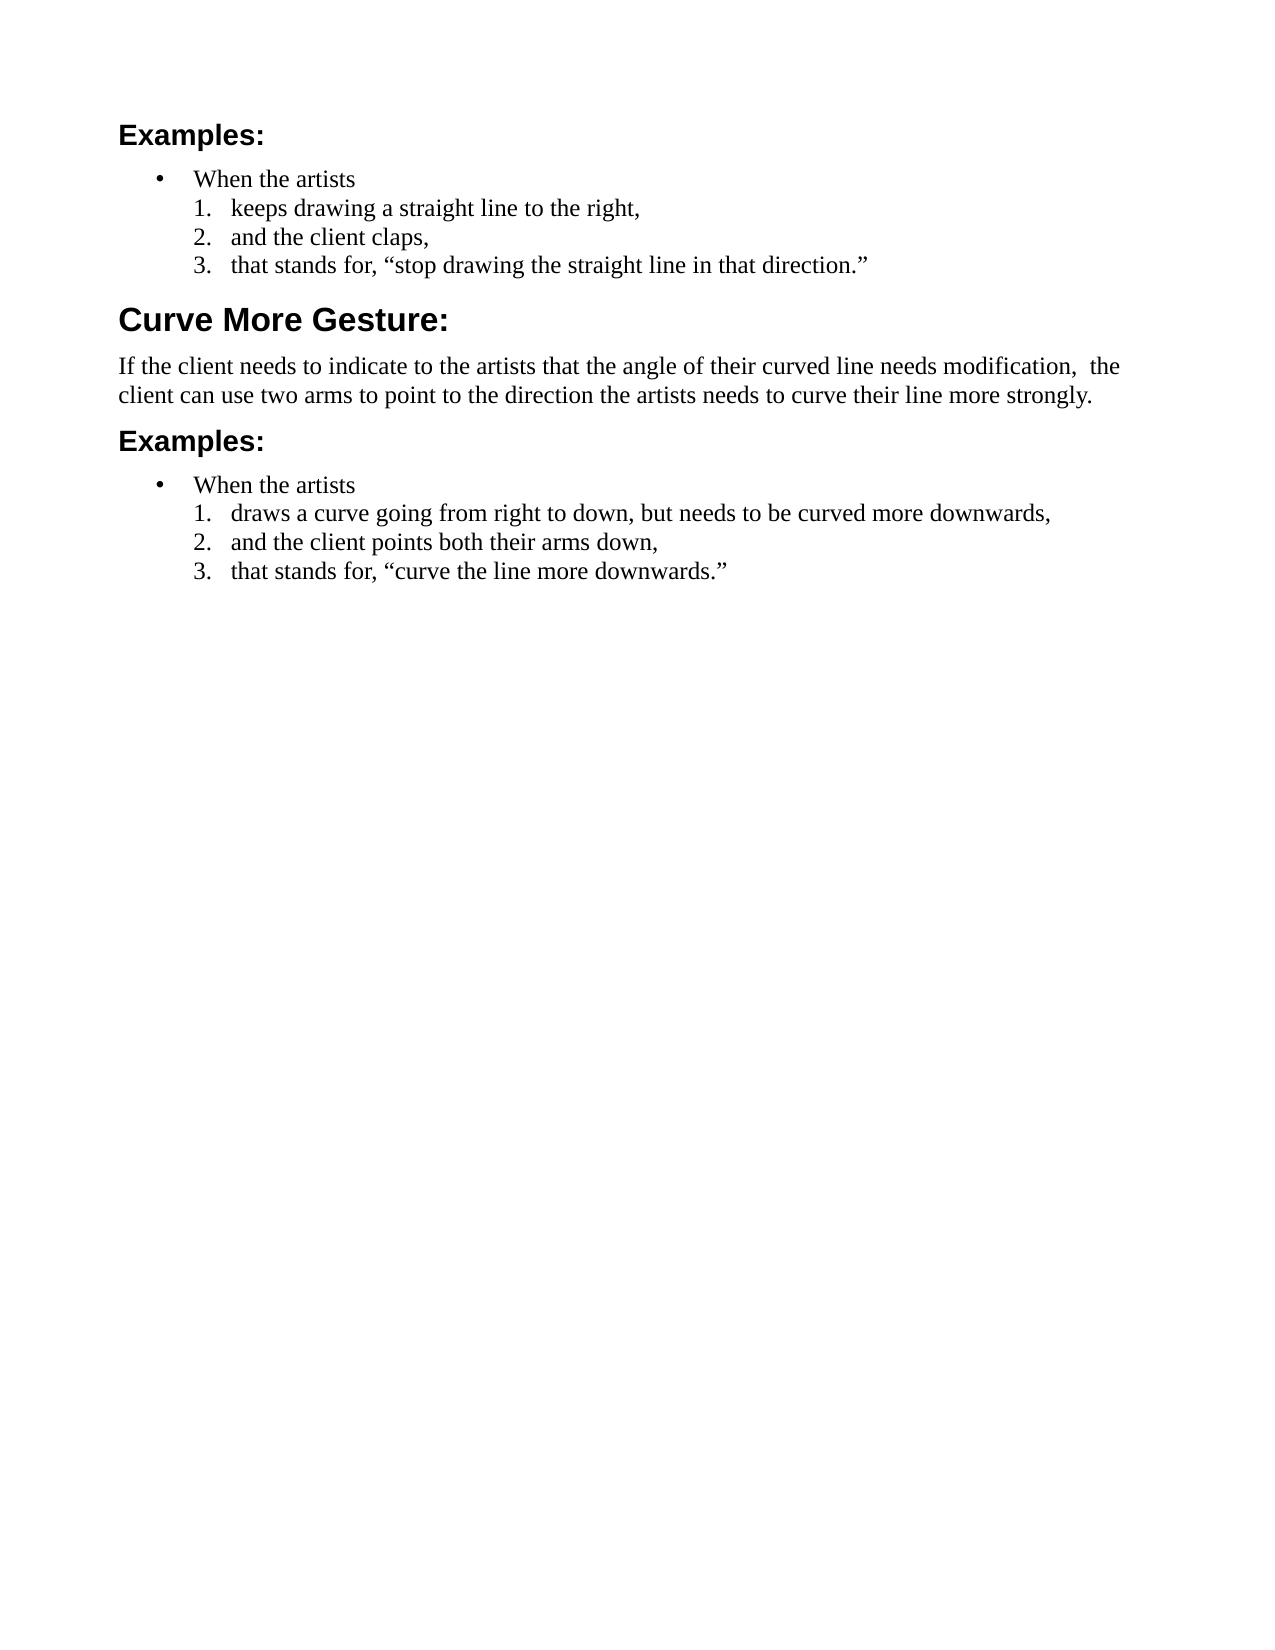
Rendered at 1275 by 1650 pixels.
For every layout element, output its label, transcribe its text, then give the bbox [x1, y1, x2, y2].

list draws a curve going from right to down, but needs to be curved more downwards, [193, 498, 1157, 527]
subtitle Examples: [118, 118, 1157, 152]
list that stands for, “stop drawing the straight line in that direction.” [193, 251, 1157, 279]
list keeps drawing a straight line to the right, [193, 193, 1157, 222]
text If the client needs to indicate to the artists that the angle of their curved line needs modification, the client can use two arms to point to the direction the artists needs to curve their line more strongly. [118, 351, 1157, 409]
list When the artists [156, 470, 1157, 498]
list that stands for, “curve the line more downwards.” [193, 556, 1157, 585]
list and the client claps, [193, 222, 1157, 251]
list When the artists [156, 164, 1157, 193]
subtitle Curve More Gesture: [118, 300, 1157, 339]
subtitle Examples: [118, 423, 1157, 457]
list and the client points both their arms down, [193, 527, 1157, 556]
